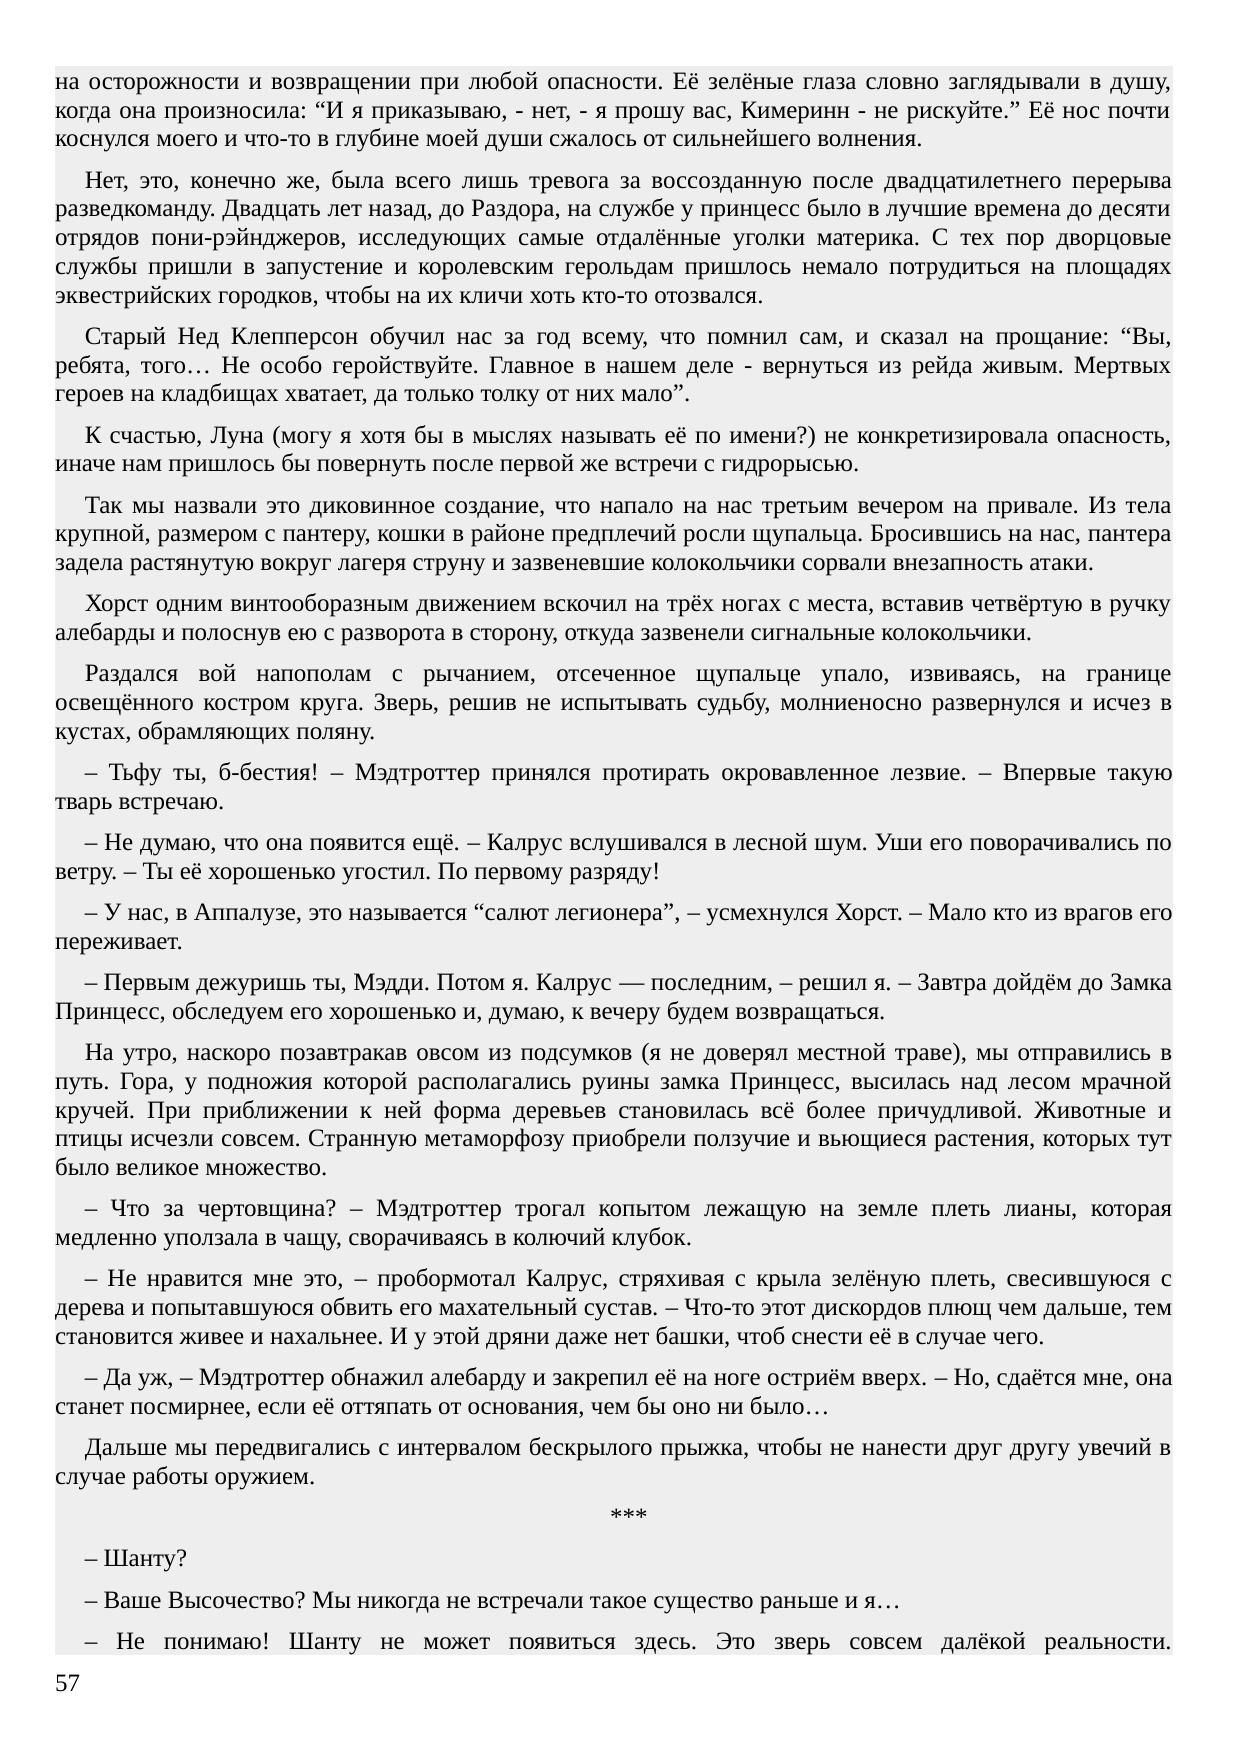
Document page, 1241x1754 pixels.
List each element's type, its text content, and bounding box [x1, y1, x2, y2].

text – Не понимаю! Шанту не может появиться здесь. Это зверь совсем далёкой реальности. [55, 1626, 1173, 1655]
text – Тьфу ты, б-бестия! – Мэдтроттер принялся протирать окровавленное лезвие. – Впервые такую тварь встречаю. [55, 757, 1173, 815]
text Нет, это, конечно же, была всего лишь тревога за воссозданную после двадцатилетнего перерыва разведкоманду. Двадцать лет назад, до Раздора, на службе у принцесс было в лучшие времена до десяти отрядов пони-рэйнджеров, исследующих самые отдалённые уголки материка. С тех пор дворцовые службы пришли в запустение и королевским герольдам пришлось немало потрудиться на площадях эквестрийских городков, чтобы на их кличи хоть кто-то отозвался. [55, 165, 1173, 308]
text К счастью, Луна (могу я хотя бы в мыслях называть её по имени?) не конкретизировала опасность, иначе нам пришлось бы повернуть после первой же встречи с гидрорысью. [55, 420, 1173, 477]
text Старый Нед Клепперсон обучил нас за год всему, что помнил сам, и сказал на прощание: “Вы, ребята, того… Не особо геройствуйте. Главное в нашем деле - вернуться из рейда живым. Мертвых героев на кладбищах хватает, да только толку от них мало”. [55, 321, 1173, 407]
text Дальше мы передвигались с интервалом бескрылого прыжка, чтобы не нанести друг другу увечий в случае работы оружием. [55, 1432, 1173, 1490]
text – Да уж, – Мэдтроттер обнажил алебарду и закрепил её на ноге остриём вверх. – Но, сдаётся мне, она станет посмирнее, если её оттяпать от основания, чем бы оно ни было… [55, 1362, 1173, 1420]
text Хорст одним винтооборазным движением вскочил на трёх ногах с места, вставив четвёртую в ручку алебарды и полоснув ею с разворота в сторону, откуда зазвенели сигнальные колокольчики. [55, 588, 1173, 646]
text *** [55, 1502, 1173, 1531]
text – У нас, в Аппалузе, это называется “салют легионера”, – усмехнулся Хорст. – Мало кто из врагов его переживает. [55, 897, 1173, 955]
text Так мы назвали это диковинное создание, что напало на нас третьим вечером на привале. Из тела крупной, размером с пантеру, кошки в районе предплечий росли щупальца. Бросившись на нас, пантера задела растянутую вокруг лагеря струну и зазвеневшие колокольчики сорвали внезапность атаки. [55, 490, 1173, 576]
text – Первым дежуришь ты, Мэдди. Потом я. Калрус — последним, – решил я. – Завтра дойдём до Замка Принцесс, обследуем его хорошенько и, думаю, к вечеру будем возвращаться. [55, 967, 1173, 1025]
text на осторожности и возвращении при любой опасности. Её зелёные глаза словно заглядывали в душу, когда она произносила: “И я приказываю, - нет, - я прошу вас, Кимеринн - не рискуйте.” Её нос почти коснулся моего и что-то в глубине моей души сжалось от сильнейшего волнения. [55, 66, 1173, 152]
text – Что за чертовщина? – Мэдтроттер трогал копытом лежащую на земле плеть лианы, которая медленно уползала в чащу, сворачиваясь в колючий клубок. [55, 1193, 1173, 1251]
text – Шанту? [55, 1543, 1173, 1572]
text – Не думаю, что она появится ещё. – Калрус вслушивался в лесной шум. Уши его поворачивались по ветру. – Ты её хорошенько угостил. По первому разряду! [55, 827, 1173, 885]
text – Ваше Высочество? Мы никогда не встречали такое существо раньше и я… [55, 1585, 1173, 1613]
text – Не нравится мне это, – пробормотал Калрус, стряхивая с крыла зелёную плеть, свесившуюся с дерева и попытавшуюся обвить его махательный сустав. – Что-то этот дискордов плющ чем дальше, тем становится живее и нахальнее. И у этой дряни даже нет башки, чтоб снести её в случае чего. [55, 1263, 1173, 1350]
text Раздался вой напополам с рычанием, отсеченное щупальце упало, извиваясь, на границе освещённого костром круга. Зверь, решив не испытывать судьбу, молниеносно развернулся и исчез в кустах, обрамляющих поляну. [55, 658, 1173, 745]
text На утро, наскоро позавтракав овсом из подсумков (я не доверял местной траве), мы отправились в путь. Гора, у подножия которой располагались руины замка Принцесс, высилась над лесом мрачной кручей. При приближении к ней форма деревьев становилась всё более причудливой. Животные и птицы исчезли совсем. Странную метаморфозу приобрели ползучие и вьющиеся растения, которых тут было великое множество. [55, 1037, 1173, 1181]
